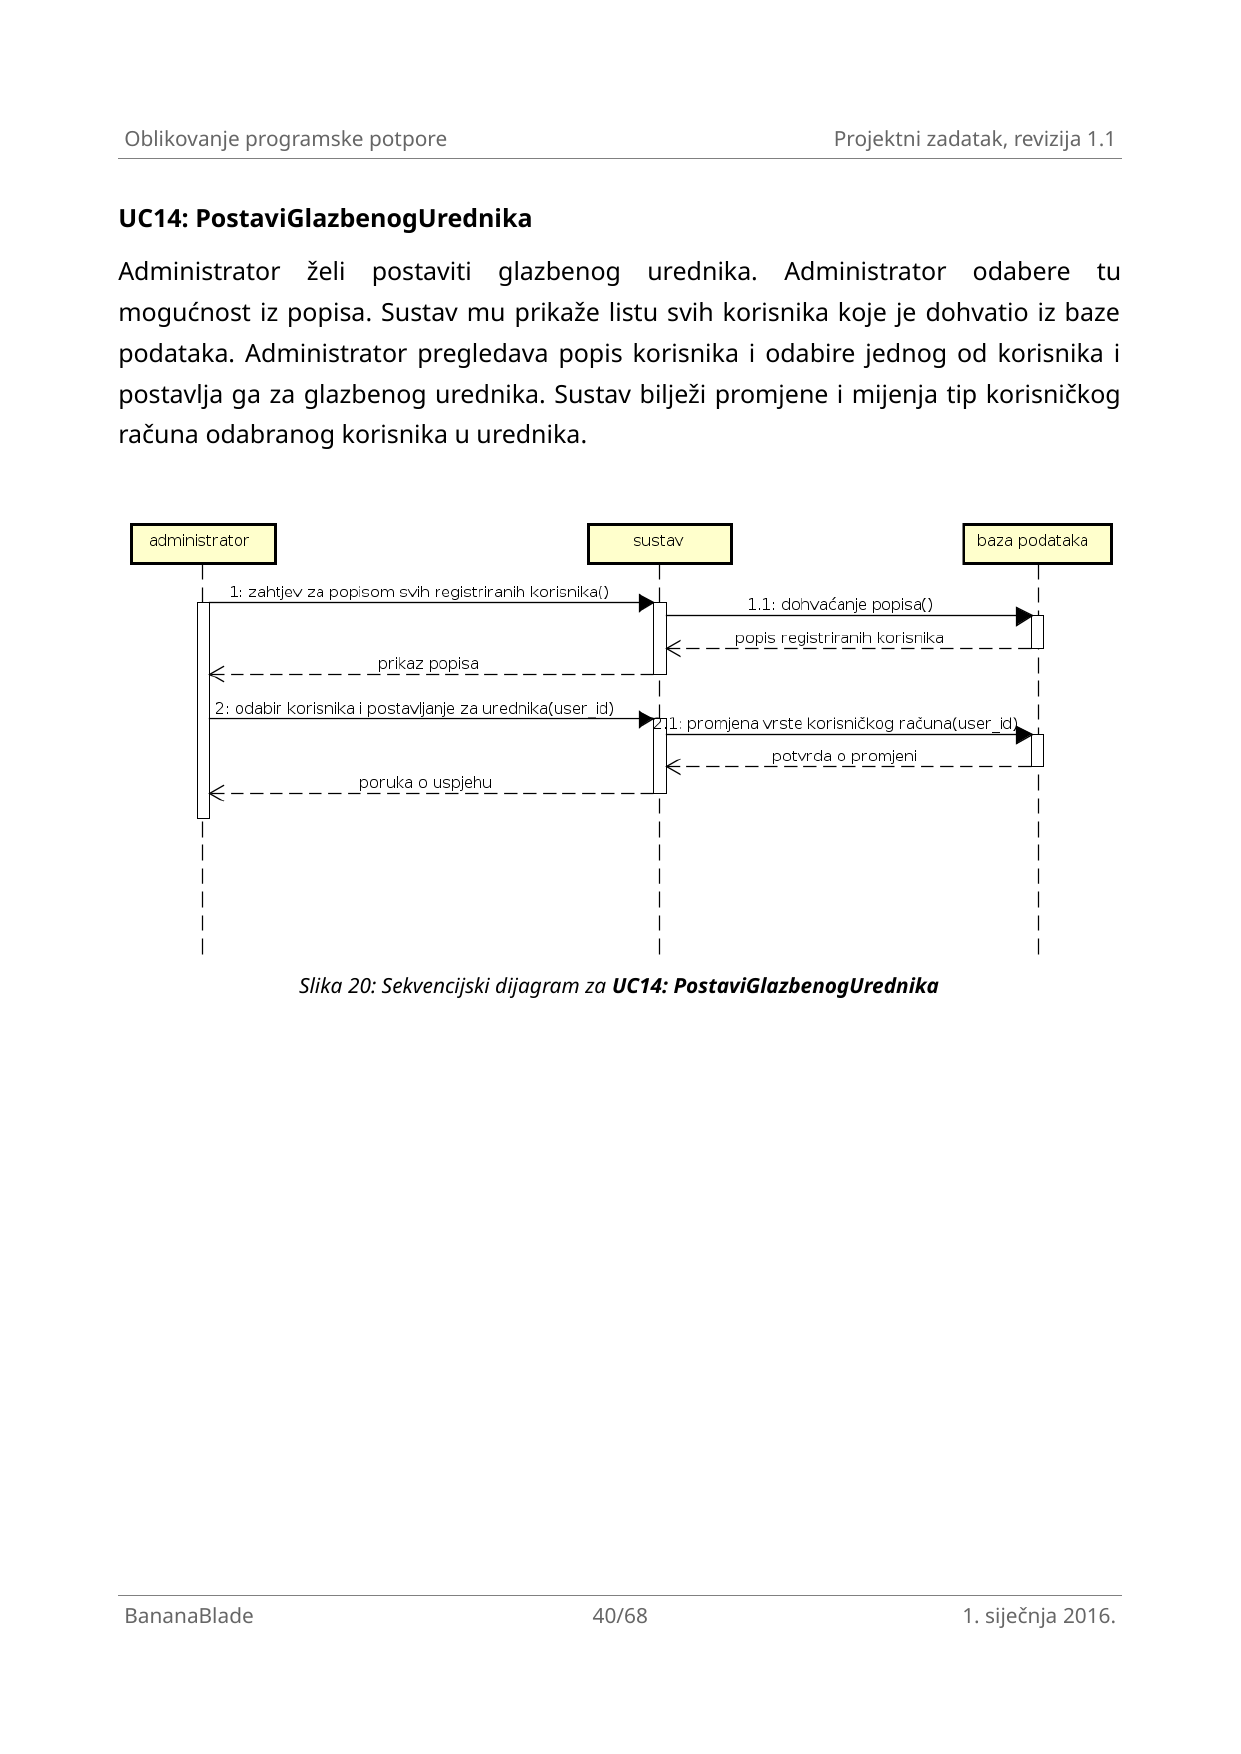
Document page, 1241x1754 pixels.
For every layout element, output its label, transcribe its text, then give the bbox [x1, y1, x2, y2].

picture [118, 511, 1123, 966]
text Administrator želi postaviti glazbenog urednika. Administrator odabere tu mogućnost iz popisa. Sustav mu prikaže listu svih korisnika koje je dohvatio iz baze podataka. Administrator pregledava popis korisnika i odabire jednog od korisnika i postavlja ga za glazbenog urednika. Sustav bilježi promjene i mijenja tip korisničkog računa odabranog korisnika u urednika. [118, 254, 1122, 451]
subtitle UC14: PostaviGlazbenogUrednika [118, 201, 1122, 234]
text Slika 20: Sekvencijski dijagram za UC14: PostaviGlazbenogUrednika [118, 966, 1122, 999]
